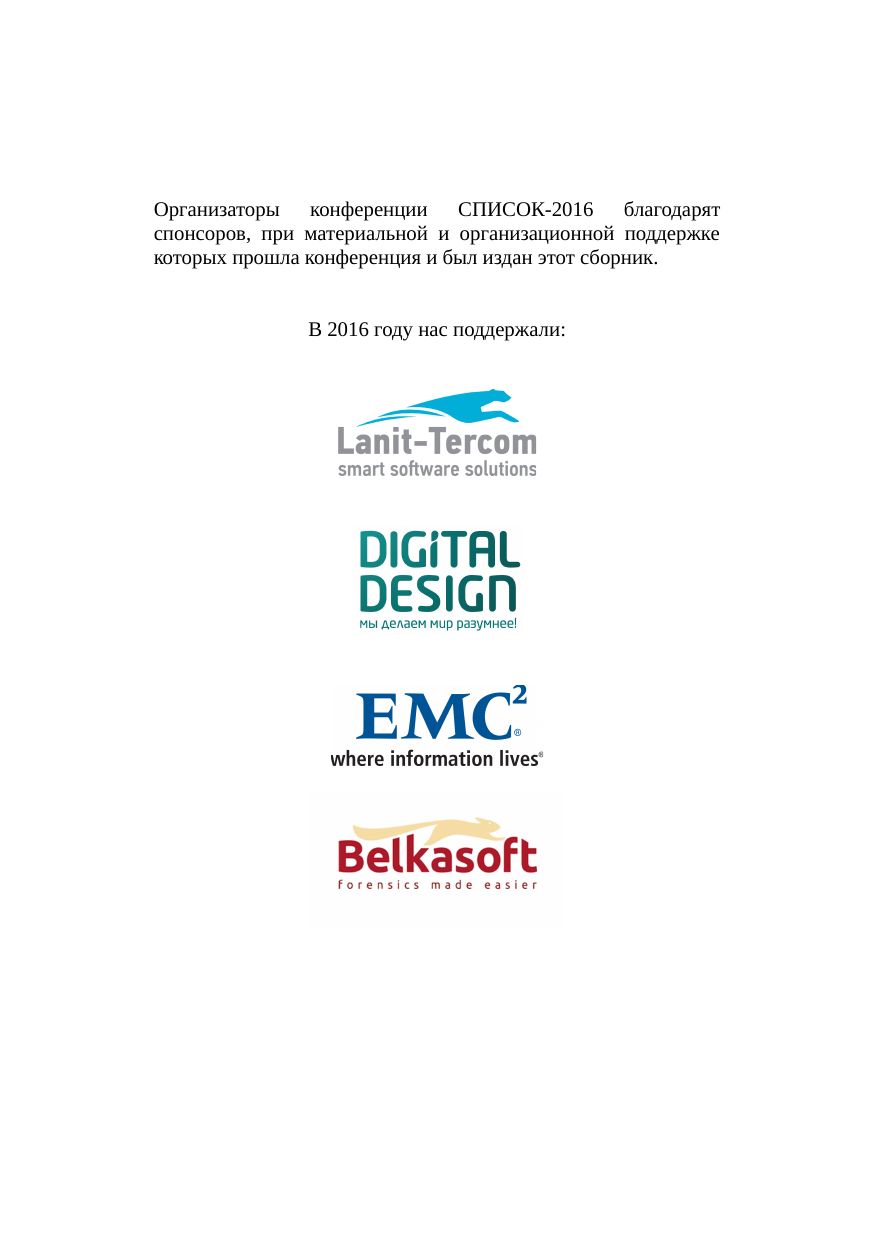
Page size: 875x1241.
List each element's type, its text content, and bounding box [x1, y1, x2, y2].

picture [338, 389, 537, 476]
picture [307, 789, 567, 929]
picture [351, 524, 523, 637]
picture [331, 685, 544, 766]
text Организаторы конференции СПИСОК-2016 благодарят спонсоров, при материальной и организационной поддержке которых прошла конференция и был издан этот сборник. [153, 197, 721, 269]
text В 2016 году нас поддержали: [100, 317, 774, 341]
